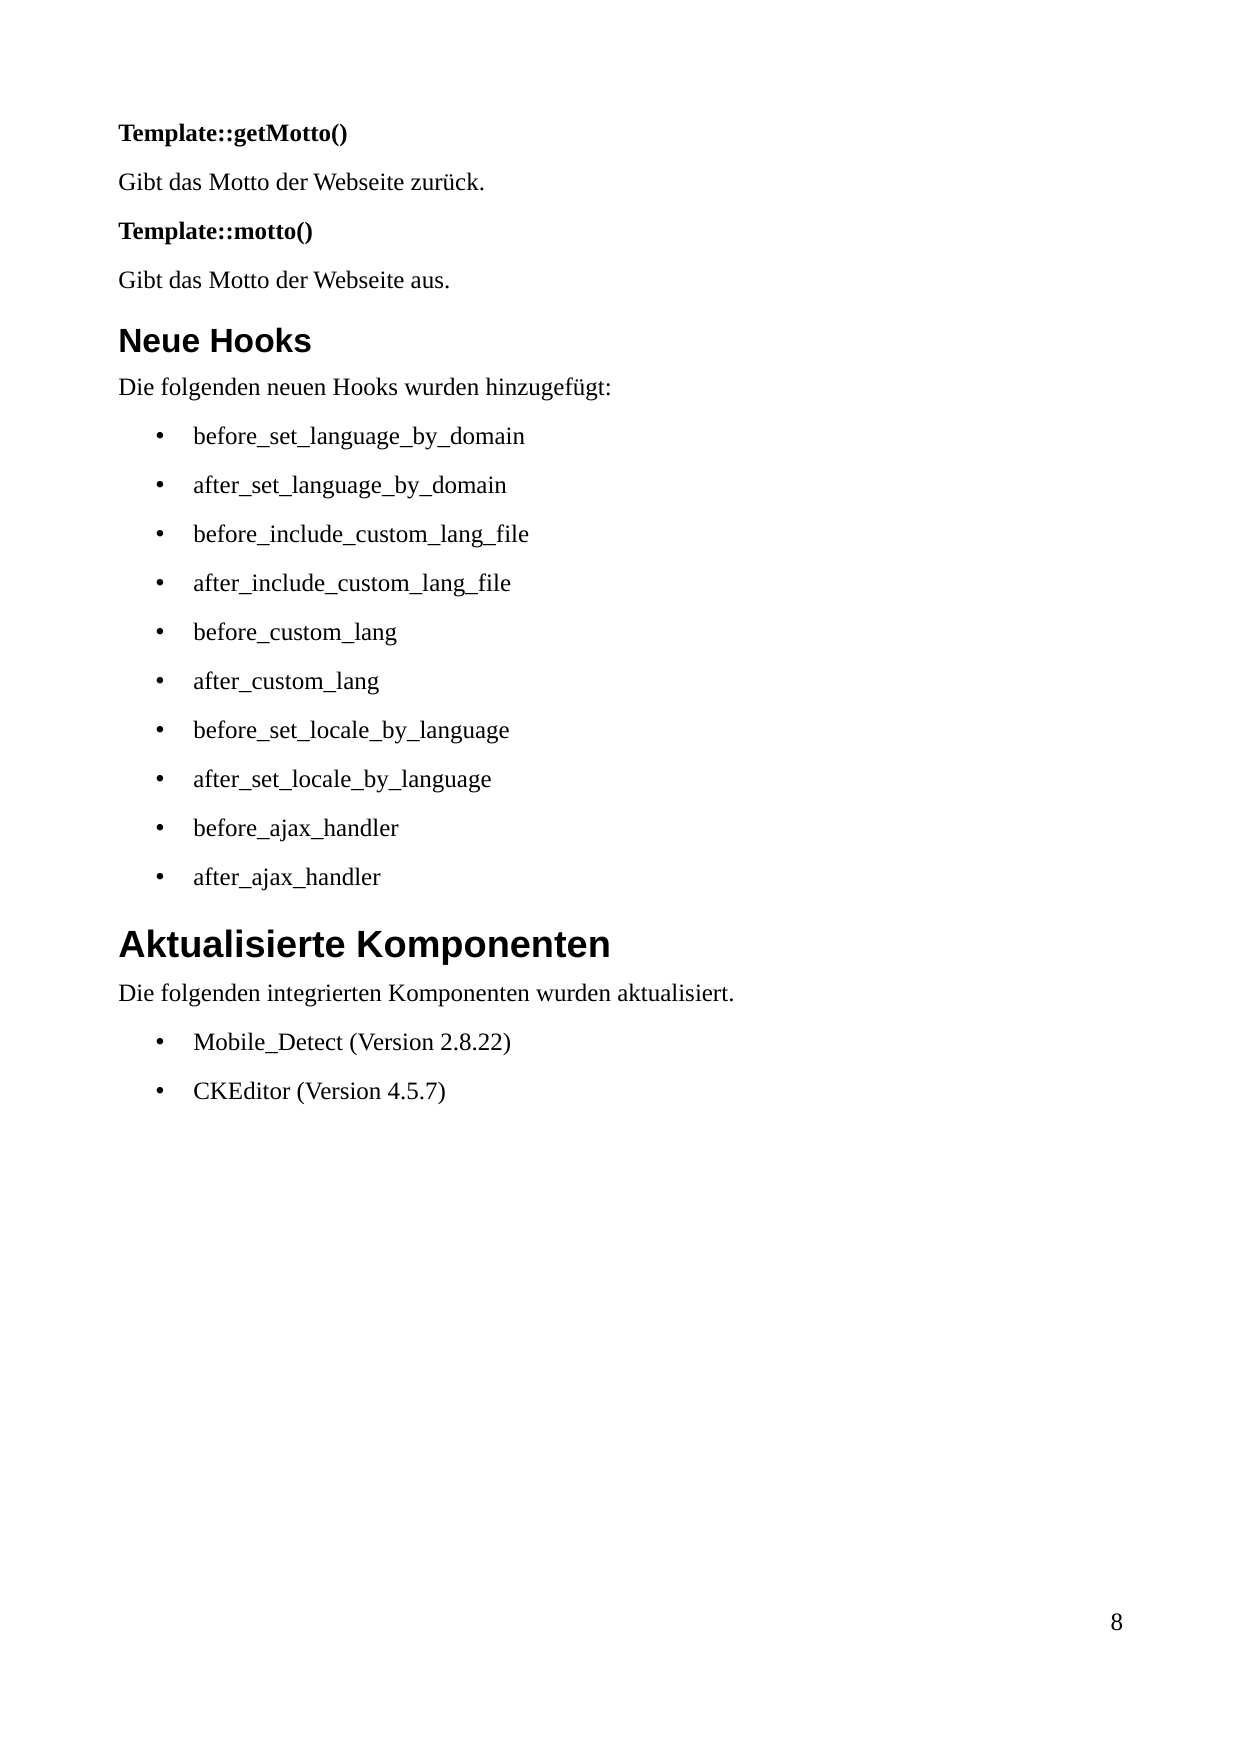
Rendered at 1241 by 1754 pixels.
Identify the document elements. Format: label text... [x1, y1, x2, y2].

list before_custom_lang [156, 617, 1123, 646]
subtitle Aktualisierte Komponenten [118, 922, 1123, 966]
list after_include_custom_lang_file [156, 568, 1123, 597]
text Die folgenden neuen Hooks wurden hinzugefügt: [118, 372, 1123, 401]
list before_ajax_handler [156, 813, 1123, 842]
list before_set_language_by_domain [156, 421, 1123, 449]
text Template::motto() [118, 216, 1123, 245]
list Mobile_Detect (Version 2.8.22) [156, 1027, 1123, 1056]
text Gibt das Motto der Webseite zurück. [118, 167, 1123, 196]
list after_custom_lang [156, 666, 1123, 695]
list before_set_locale_by_language [156, 715, 1123, 744]
list after_set_language_by_domain [156, 470, 1123, 499]
list CKEditor (Version 4.5.7) [156, 1076, 1123, 1105]
subtitle Neue Hooks [118, 321, 1123, 359]
list after_ajax_handler [156, 862, 1123, 891]
list before_include_custom_lang_file [156, 519, 1123, 548]
list after_set_locale_by_language [156, 764, 1123, 793]
text Gibt das Motto der Webseite aus. [118, 265, 1123, 294]
text Template::getMotto() [118, 118, 1123, 147]
text Die folgenden integrierten Komponenten wurden aktualisiert. [118, 978, 1123, 1007]
